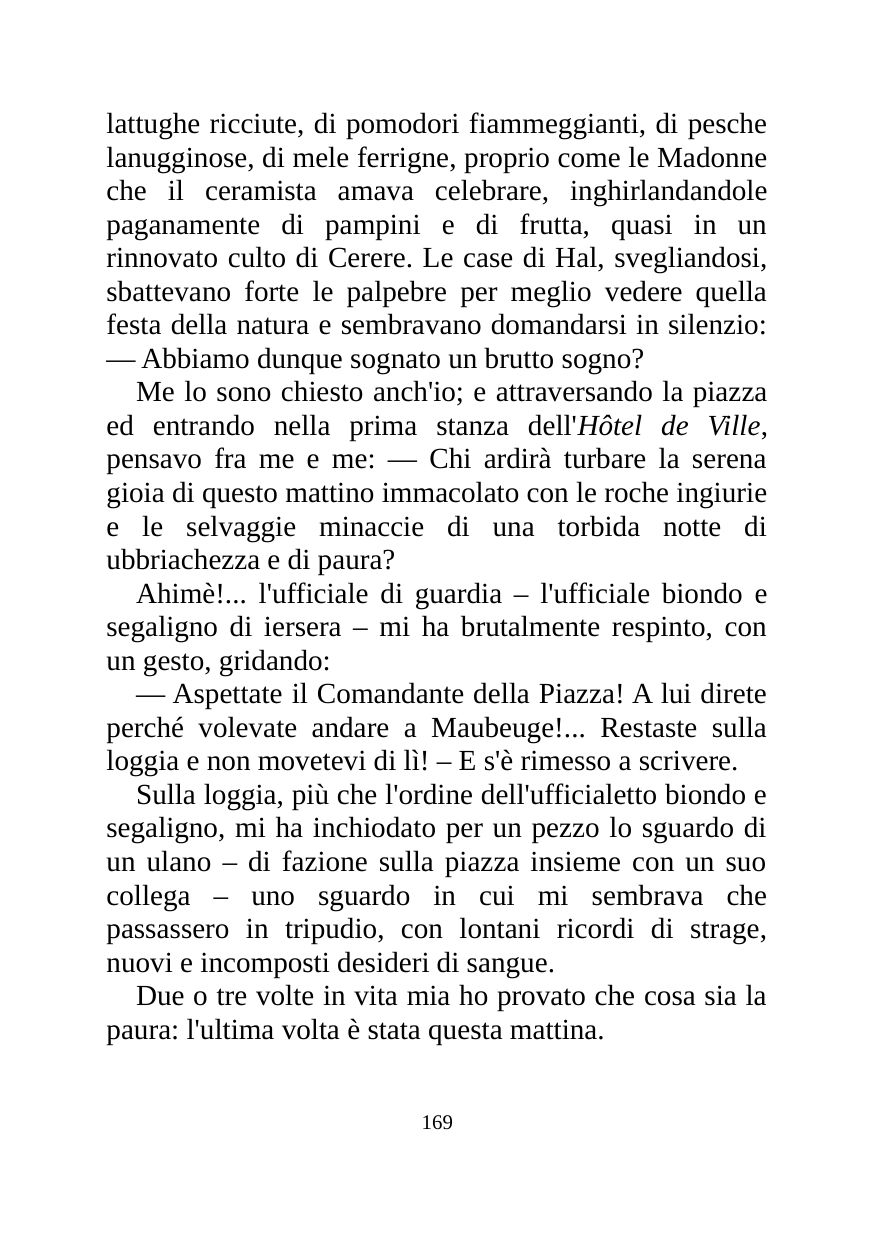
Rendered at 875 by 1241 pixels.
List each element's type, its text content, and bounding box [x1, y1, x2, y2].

text Ahimè!... l'ufficiale di guardia – l'ufficiale biondo e segaligno di iersera – mi ha brutalmente respinto, con un gesto, gridando: [106, 576, 768, 676]
text lattughe ricciute, di pomodori fiammeggianti, di pesche lanugginose, di mele ferrigne, proprio come le Madonne che il ceramista amava celebrare, inghirlandandole paganamente di pampini e di frutta, quasi in un rinnovato culto di Cerere. Le case di Hal, svegliandosi, sbattevano forte le palpebre per meglio vedere quella festa della natura e sembravano domandarsi in silenzio: — Abbiamo dunque sognato un brutto sogno? [106, 106, 768, 374]
text Due o tre volte in vita mia ho provato che cosa sia la paura: l'ultima volta è stata questa mattina. [106, 978, 768, 1045]
text — Aspettate il Comandante della Piazza! A lui direte perché volevate andare a Maubeuge!... Restaste sulla loggia e non movetevi di lì! – E s'è rimesso a scrivere. [106, 676, 768, 777]
text Sulla loggia, più che l'ordine dell'ufficialetto biondo e segaligno, mi ha inchiodato per un pezzo lo sguardo di un ulano – di fazione sulla piazza insieme con un suo collega – uno sguardo in cui mi sembrava che passassero in tripudio, con lontani ricordi di strage, nuovi e incomposti desideri di sangue. [106, 777, 768, 978]
text Me lo sono chiesto anch'io; e attraversando la piazza ed entrando nella prima stanza dell'Hôtel de Ville, pensavo fra me e me: — Chi ardirà turbare la serena gioia di questo mattino immacolato con le roche ingiurie e le selvaggie minaccie di una torbida notte di ubbriachezza e di paura? [106, 374, 768, 576]
